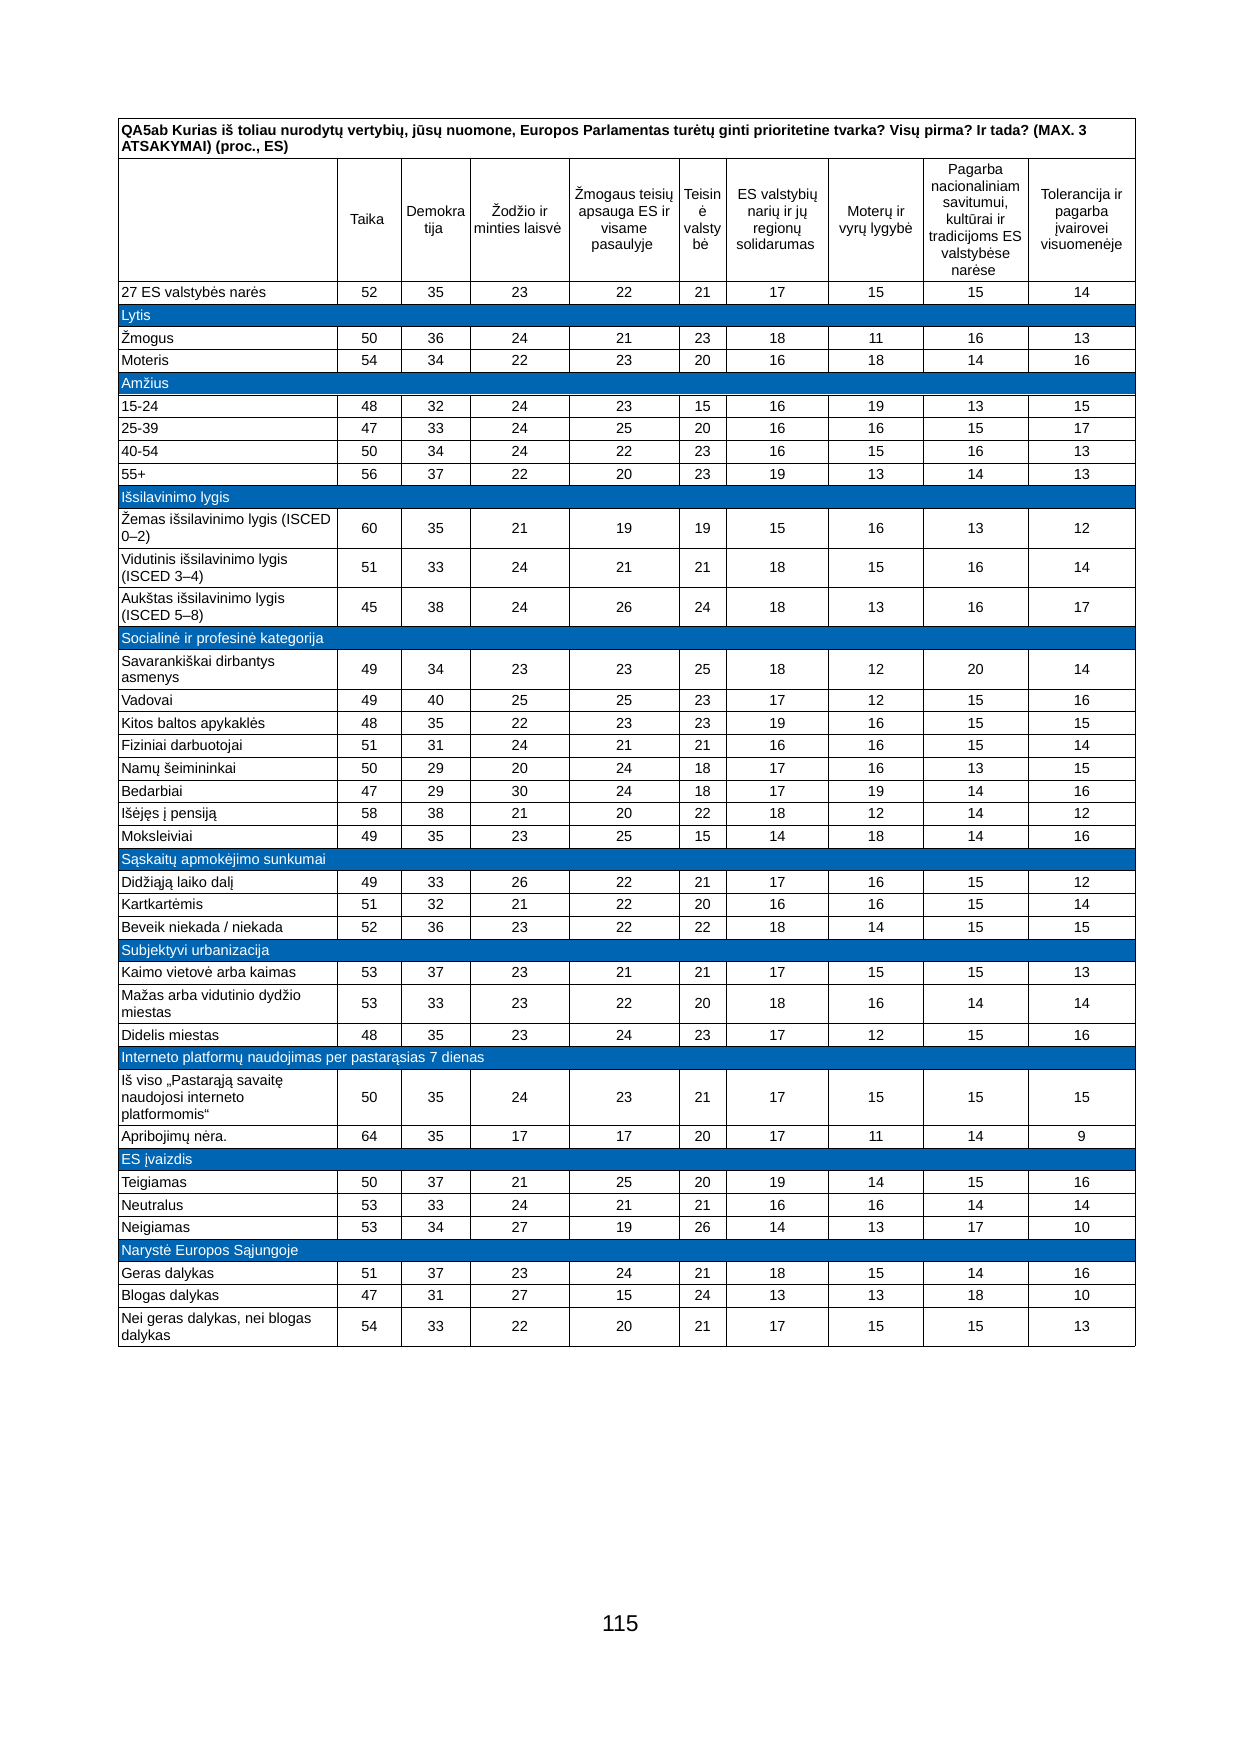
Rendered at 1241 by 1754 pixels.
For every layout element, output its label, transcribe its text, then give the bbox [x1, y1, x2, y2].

table_cell 13 [924, 509, 1028, 547]
table_cell 24 [570, 758, 679, 779]
table_cell 23 [471, 1262, 569, 1284]
table_cell 24 [471, 588, 569, 626]
table_cell 27 ES valstybės narės [119, 282, 337, 304]
table_cell Blogas dalykas [119, 1285, 337, 1307]
table_cell 20 [680, 418, 726, 440]
table_cell Žmogaus teisių apsauga ES ir visame pasaulyje [570, 159, 679, 281]
table_cell Išėjęs į pensiją [119, 803, 337, 825]
table_cell 14 [924, 985, 1028, 1023]
table_cell 24 [471, 1070, 569, 1125]
table_cell 58 [338, 803, 401, 825]
table_cell 31 [402, 1285, 470, 1307]
table_cell 60 [338, 509, 401, 547]
table_cell 23 [471, 985, 569, 1023]
table_cell 15 [570, 1285, 679, 1307]
table_cell 16 [727, 1194, 828, 1216]
table_cell 13 [829, 1285, 923, 1307]
table_cell 18 [727, 1262, 828, 1284]
table_cell Nei geras dalykas, nei blogas dalykas [119, 1308, 337, 1346]
table_cell Narystė Europos Sąjungoje [119, 1240, 1135, 1261]
table_cell 51 [338, 735, 401, 757]
table_cell 15 [829, 1308, 923, 1346]
table_cell 20 [924, 650, 1028, 689]
table_cell 35 [402, 282, 470, 304]
table_cell 35 [402, 1024, 470, 1046]
table_cell 27 [471, 1285, 569, 1307]
table_cell 17 [727, 871, 828, 893]
table_cell 34 [402, 350, 470, 372]
table_cell 50 [338, 758, 401, 779]
table_cell Sąskaitų apmokėjimo sunkumai [119, 849, 1135, 870]
table_cell 16 [727, 735, 828, 757]
table_cell 27 [471, 1217, 569, 1238]
table_cell 47 [338, 781, 401, 802]
table_cell 49 [338, 871, 401, 893]
table_cell 17 [1029, 418, 1135, 440]
table_cell 24 [471, 327, 569, 349]
table_cell 18 [727, 327, 828, 349]
table_cell Fiziniai darbuotojai [119, 735, 337, 757]
table_cell 20 [680, 985, 726, 1023]
table_cell 13 [727, 1285, 828, 1307]
table_cell 18 [727, 588, 828, 626]
table_cell 14 [924, 1126, 1028, 1148]
table_cell 14 [829, 917, 923, 938]
table_cell 37 [402, 962, 470, 984]
table_cell 20 [680, 1126, 726, 1148]
table_cell Interneto platformų naudojimas per pastarąsias 7 dienas [119, 1047, 1135, 1069]
table_cell 18 [829, 826, 923, 848]
table_cell 15 [924, 282, 1028, 304]
table_cell 13 [1029, 1308, 1135, 1346]
table_cell Apribojimų nėra. [119, 1126, 337, 1148]
table_cell 64 [338, 1126, 401, 1148]
table_cell 13 [1029, 962, 1135, 984]
table_cell 19 [727, 1171, 828, 1193]
table_cell 14 [924, 781, 1028, 802]
table_cell 15 [924, 1070, 1028, 1125]
table_cell 47 [338, 418, 401, 440]
table_cell 25 [570, 1171, 679, 1193]
table_cell 15 [829, 441, 923, 463]
table_cell 21 [471, 1171, 569, 1193]
table_cell 23 [680, 690, 726, 711]
table_cell 48 [338, 396, 401, 417]
table_cell 15 [1029, 396, 1135, 417]
table_cell 15 [924, 894, 1028, 916]
table_cell 45 [338, 588, 401, 626]
table_cell 54 [338, 350, 401, 372]
table_cell 23 [680, 712, 726, 734]
table_cell 17 [727, 282, 828, 304]
table_cell 14 [924, 803, 1028, 825]
table_cell Tolerancija ir pagarba įvairovei visuomenėje [1029, 159, 1135, 281]
table_cell 35 [402, 1070, 470, 1125]
table_cell 26 [570, 588, 679, 626]
table_cell 24 [471, 441, 569, 463]
table_cell 16 [727, 350, 828, 372]
table_cell 16 [1029, 826, 1135, 848]
table_cell 21 [680, 871, 726, 893]
table_cell 16 [727, 894, 828, 916]
table_cell 33 [402, 1308, 470, 1346]
table_cell 21 [570, 735, 679, 757]
table_cell 18 [680, 781, 726, 802]
table_cell Išsilavinimo lygis [119, 486, 1135, 508]
table_cell 12 [829, 650, 923, 689]
table_cell 17 [471, 1126, 569, 1148]
table_cell 18 [924, 1285, 1028, 1307]
table_cell Beveik niekada / niekada [119, 917, 337, 938]
table_cell 14 [727, 826, 828, 848]
table_cell 30 [471, 781, 569, 802]
table_cell Taika [338, 159, 401, 281]
table_cell 17 [924, 1217, 1028, 1238]
table_cell Teigiamas [119, 1171, 337, 1193]
table_cell 25 [570, 690, 679, 711]
table_cell Žmogus [119, 327, 337, 349]
table_cell 51 [338, 894, 401, 916]
table_cell Žodžio ir minties laisvė [471, 159, 569, 281]
table_cell 16 [829, 509, 923, 547]
table_cell 10 [1029, 1285, 1135, 1307]
table_cell 20 [471, 758, 569, 779]
table_cell 26 [471, 871, 569, 893]
table_cell 11 [829, 1126, 923, 1148]
table_cell 37 [402, 464, 470, 485]
table_cell 21 [680, 549, 726, 587]
table_cell 23 [570, 712, 679, 734]
table_cell 19 [727, 464, 828, 485]
table_cell 23 [471, 917, 569, 938]
table_cell 24 [471, 549, 569, 587]
table_cell 16 [829, 758, 923, 779]
table_cell 14 [1029, 650, 1135, 689]
table_cell 14 [1029, 282, 1135, 304]
table_cell 47 [338, 1285, 401, 1307]
table_cell 15 [829, 962, 923, 984]
table_cell Geras dalykas [119, 1262, 337, 1284]
table_cell 14 [1029, 985, 1135, 1023]
table_cell 22 [680, 803, 726, 825]
table_cell 22 [471, 350, 569, 372]
table_cell 14 [1029, 894, 1135, 916]
table_cell 23 [471, 962, 569, 984]
table_cell 17 [727, 1126, 828, 1148]
table_cell 25 [570, 826, 679, 848]
table_cell 22 [471, 712, 569, 734]
table_cell 14 [727, 1217, 828, 1238]
table_cell 24 [570, 781, 679, 802]
table_cell 15 [829, 1070, 923, 1125]
table_cell Iš viso „Pastarąją savaitę naudojosi interneto platformomis“ [119, 1070, 337, 1125]
table_cell 21 [680, 735, 726, 757]
table_cell 14 [1029, 1194, 1135, 1216]
table_cell 18 [829, 350, 923, 372]
table_cell 18 [727, 917, 828, 938]
table_cell 13 [924, 758, 1028, 779]
table_cell 12 [1029, 803, 1135, 825]
table_cell 29 [402, 781, 470, 802]
table_cell 15-24 [119, 396, 337, 417]
table_cell 52 [338, 282, 401, 304]
table_cell 16 [924, 549, 1028, 587]
table_cell 16 [727, 441, 828, 463]
table_cell 32 [402, 396, 470, 417]
table_cell Kaimo vietovė arba kaimas [119, 962, 337, 984]
table_cell 21 [471, 894, 569, 916]
table_cell 53 [338, 962, 401, 984]
table_cell 40 [402, 690, 470, 711]
table_cell 32 [402, 894, 470, 916]
table_cell 37 [402, 1171, 470, 1193]
table_cell 13 [829, 1217, 923, 1238]
table_cell 38 [402, 588, 470, 626]
table_cell 15 [1029, 917, 1135, 938]
table_cell Mažas arba vidutinio dydžio miestas [119, 985, 337, 1023]
table_cell 21 [680, 1262, 726, 1284]
table_cell 23 [680, 441, 726, 463]
table_cell 23 [471, 282, 569, 304]
table_cell 14 [1029, 549, 1135, 587]
table_cell 33 [402, 871, 470, 893]
table_cell Pagarba nacionaliniam savitumui, kultūrai ir tradicijoms ES valstybėse narėse [924, 159, 1028, 281]
table_cell 24 [471, 418, 569, 440]
table_cell Teisinė valstybė [680, 159, 726, 281]
table_cell 12 [829, 803, 923, 825]
table_cell 17 [570, 1126, 679, 1148]
table_cell Amžius [119, 373, 1135, 394]
table_cell 22 [570, 282, 679, 304]
table_cell 25 [680, 650, 726, 689]
table_cell 33 [402, 418, 470, 440]
table_cell Moteris [119, 350, 337, 372]
table_cell Žemas išsilavinimo lygis (ISCED 0–2) [119, 509, 337, 547]
table_cell 19 [829, 396, 923, 417]
table_cell 21 [680, 282, 726, 304]
table_cell 17 [1029, 588, 1135, 626]
table_cell Subjektyvi urbanizacija [119, 940, 1135, 961]
table_cell 23 [680, 464, 726, 485]
table_cell 15 [924, 1024, 1028, 1046]
table_cell 13 [1029, 327, 1135, 349]
table_cell Moksleiviai [119, 826, 337, 848]
table_cell Vidutinis išsilavinimo lygis (ISCED 3–4) [119, 549, 337, 587]
table_cell 21 [570, 1194, 679, 1216]
table_cell 15 [727, 509, 828, 547]
table_cell 17 [727, 781, 828, 802]
table_cell 22 [680, 917, 726, 938]
table_cell 15 [924, 962, 1028, 984]
table_cell 24 [471, 1194, 569, 1216]
table_cell 14 [924, 1194, 1028, 1216]
table_cell Bedarbiai [119, 781, 337, 802]
table_cell 23 [570, 396, 679, 417]
table_cell 51 [338, 1262, 401, 1284]
table_cell 15 [924, 871, 1028, 893]
table_cell 19 [680, 509, 726, 547]
table_cell 15 [1029, 712, 1135, 734]
table_header QA5ab Kurias iš toliau nurodytų vertybių, jūsų nuomone, Europos Parlamentas turėtų ginti prioritetine tvarka? Visų pirma? Ir tada? (MAX. 3 ATSAKYMAI) (proc., ES) [119, 119, 1135, 158]
table_cell 34 [402, 1217, 470, 1238]
table_cell 16 [829, 871, 923, 893]
table_cell 17 [727, 1024, 828, 1046]
table_cell 16 [829, 735, 923, 757]
table_cell 38 [402, 803, 470, 825]
table_cell 14 [924, 1262, 1028, 1284]
table_cell 49 [338, 690, 401, 711]
table_cell 12 [829, 1024, 923, 1046]
table_cell 14 [924, 826, 1028, 848]
table_cell 15 [829, 282, 923, 304]
table_cell 13 [1029, 464, 1135, 485]
table_cell 24 [680, 588, 726, 626]
table_cell 13 [829, 588, 923, 626]
table_cell 35 [402, 826, 470, 848]
table_cell 24 [570, 1024, 679, 1046]
table_cell 50 [338, 1070, 401, 1125]
table_cell Neigiamas [119, 1217, 337, 1238]
table_cell 15 [924, 418, 1028, 440]
table_cell 22 [570, 441, 679, 463]
table_cell 24 [471, 735, 569, 757]
table_cell Kartkartėmis [119, 894, 337, 916]
table_cell 21 [680, 1308, 726, 1346]
table_cell 23 [680, 327, 726, 349]
table_cell 15 [924, 1171, 1028, 1193]
table_cell [119, 159, 337, 281]
table_cell 17 [727, 1070, 828, 1125]
table_cell 22 [471, 464, 569, 485]
table_cell ES įvaizdis [119, 1149, 1135, 1170]
table_cell 15 [829, 1262, 923, 1284]
table_cell 21 [471, 803, 569, 825]
table_cell 18 [727, 985, 828, 1023]
table_cell 50 [338, 1171, 401, 1193]
table_cell 33 [402, 549, 470, 587]
table_cell 16 [727, 396, 828, 417]
table_cell Neutralus [119, 1194, 337, 1216]
table_cell 10 [1029, 1217, 1135, 1238]
table_cell Demokratija [402, 159, 470, 281]
table_cell 49 [338, 650, 401, 689]
table_cell 20 [570, 803, 679, 825]
table_cell Namų šeimininkai [119, 758, 337, 779]
table_cell 16 [829, 1194, 923, 1216]
table_cell 17 [727, 758, 828, 779]
table_cell 15 [1029, 1070, 1135, 1125]
table_cell 21 [570, 962, 679, 984]
table_cell 22 [471, 1308, 569, 1346]
table_cell 15 [924, 735, 1028, 757]
table_cell 31 [402, 735, 470, 757]
table_cell 14 [924, 464, 1028, 485]
table_cell 18 [727, 549, 828, 587]
table_cell Lytis [119, 305, 1135, 326]
table_cell 15 [829, 549, 923, 587]
table_cell 21 [680, 1070, 726, 1125]
table_cell 17 [727, 690, 828, 711]
table_cell 34 [402, 650, 470, 689]
table_cell 16 [727, 418, 828, 440]
table_cell 20 [570, 464, 679, 485]
table_cell 18 [727, 803, 828, 825]
table_cell 16 [1029, 1262, 1135, 1284]
table_cell 12 [1029, 509, 1135, 547]
table_cell 54 [338, 1308, 401, 1346]
table_cell 16 [924, 588, 1028, 626]
table_cell 23 [570, 1070, 679, 1125]
table_cell 37 [402, 1262, 470, 1284]
table_cell 29 [402, 758, 470, 779]
table_cell 19 [570, 1217, 679, 1238]
table_cell 16 [1029, 690, 1135, 711]
table_cell 19 [829, 781, 923, 802]
table_cell 49 [338, 826, 401, 848]
table_cell 25 [471, 690, 569, 711]
table_cell 16 [1029, 1171, 1135, 1193]
table_cell Moterų ir vyrų lygybė [829, 159, 923, 281]
table_cell 13 [829, 464, 923, 485]
table_cell 16 [829, 985, 923, 1023]
table_cell 9 [1029, 1126, 1135, 1148]
table_cell 12 [829, 690, 923, 711]
table_cell 55+ [119, 464, 337, 485]
table_cell 40-54 [119, 441, 337, 463]
table_cell 21 [680, 1194, 726, 1216]
table_cell 16 [829, 894, 923, 916]
table_cell 33 [402, 1194, 470, 1216]
table_cell 56 [338, 464, 401, 485]
table_cell 25 [570, 418, 679, 440]
table_cell 14 [924, 350, 1028, 372]
table_cell 12 [1029, 871, 1135, 893]
table_cell 21 [680, 962, 726, 984]
table_cell 16 [829, 712, 923, 734]
table_cell ES valstybių narių ir jų regionų solidarumas [727, 159, 828, 281]
table_cell 15 [924, 917, 1028, 938]
table_cell 23 [680, 1024, 726, 1046]
table_cell 33 [402, 985, 470, 1023]
table_cell 16 [924, 441, 1028, 463]
table_cell 18 [680, 758, 726, 779]
table_cell 24 [570, 1262, 679, 1284]
table_cell 53 [338, 985, 401, 1023]
table_cell 20 [680, 1171, 726, 1193]
table_cell 16 [1029, 781, 1135, 802]
table_cell 21 [471, 509, 569, 547]
table_cell 50 [338, 441, 401, 463]
table_cell 20 [680, 350, 726, 372]
table_cell 48 [338, 1024, 401, 1046]
table_cell Savarankiškai dirbantys asmenys [119, 650, 337, 689]
table_cell 23 [471, 650, 569, 689]
table_cell 18 [727, 650, 828, 689]
table_cell 53 [338, 1194, 401, 1216]
table_cell 52 [338, 917, 401, 938]
table_cell Kitos baltos apykaklės [119, 712, 337, 734]
table_cell 22 [570, 985, 679, 1023]
table_cell 16 [924, 327, 1028, 349]
table_cell 36 [402, 327, 470, 349]
table_cell 26 [680, 1217, 726, 1238]
table_cell 36 [402, 917, 470, 938]
table_cell 15 [680, 396, 726, 417]
table_cell 21 [570, 327, 679, 349]
table_cell 15 [924, 690, 1028, 711]
table_cell Vadovai [119, 690, 337, 711]
table_cell 23 [471, 1024, 569, 1046]
table_cell 22 [570, 894, 679, 916]
table_cell 14 [829, 1171, 923, 1193]
table_cell 35 [402, 712, 470, 734]
table_cell Didžiąją laiko dalį [119, 871, 337, 893]
table_cell Socialinė ir profesinė kategorija [119, 627, 1135, 649]
table_cell 25-39 [119, 418, 337, 440]
table_cell 15 [924, 1308, 1028, 1346]
table_cell 22 [570, 917, 679, 938]
table_cell Aukštas išsilavinimo lygis (ISCED 5–8) [119, 588, 337, 626]
table_cell 53 [338, 1217, 401, 1238]
table_cell 19 [570, 509, 679, 547]
table_cell 21 [570, 549, 679, 587]
table_cell 13 [924, 396, 1028, 417]
table_cell 35 [402, 509, 470, 547]
table_cell 15 [1029, 758, 1135, 779]
table_cell 23 [570, 650, 679, 689]
table_cell Didelis miestas [119, 1024, 337, 1046]
table_cell 17 [727, 962, 828, 984]
table_cell 20 [680, 894, 726, 916]
table_cell 15 [680, 826, 726, 848]
table_cell 13 [1029, 441, 1135, 463]
table_cell 16 [1029, 350, 1135, 372]
table_cell 48 [338, 712, 401, 734]
table_cell 34 [402, 441, 470, 463]
table_cell 11 [829, 327, 923, 349]
table_cell 19 [727, 712, 828, 734]
table_cell 51 [338, 549, 401, 587]
table_cell 17 [727, 1308, 828, 1346]
table_cell 23 [471, 826, 569, 848]
table_cell 16 [1029, 1024, 1135, 1046]
table_cell 23 [570, 350, 679, 372]
table_cell 14 [1029, 735, 1135, 757]
table_cell 24 [471, 396, 569, 417]
table_cell 50 [338, 327, 401, 349]
table_cell 24 [680, 1285, 726, 1307]
table_cell 35 [402, 1126, 470, 1148]
table_cell 22 [570, 871, 679, 893]
table_cell 16 [829, 418, 923, 440]
table_cell 20 [570, 1308, 679, 1346]
table_cell 15 [924, 712, 1028, 734]
